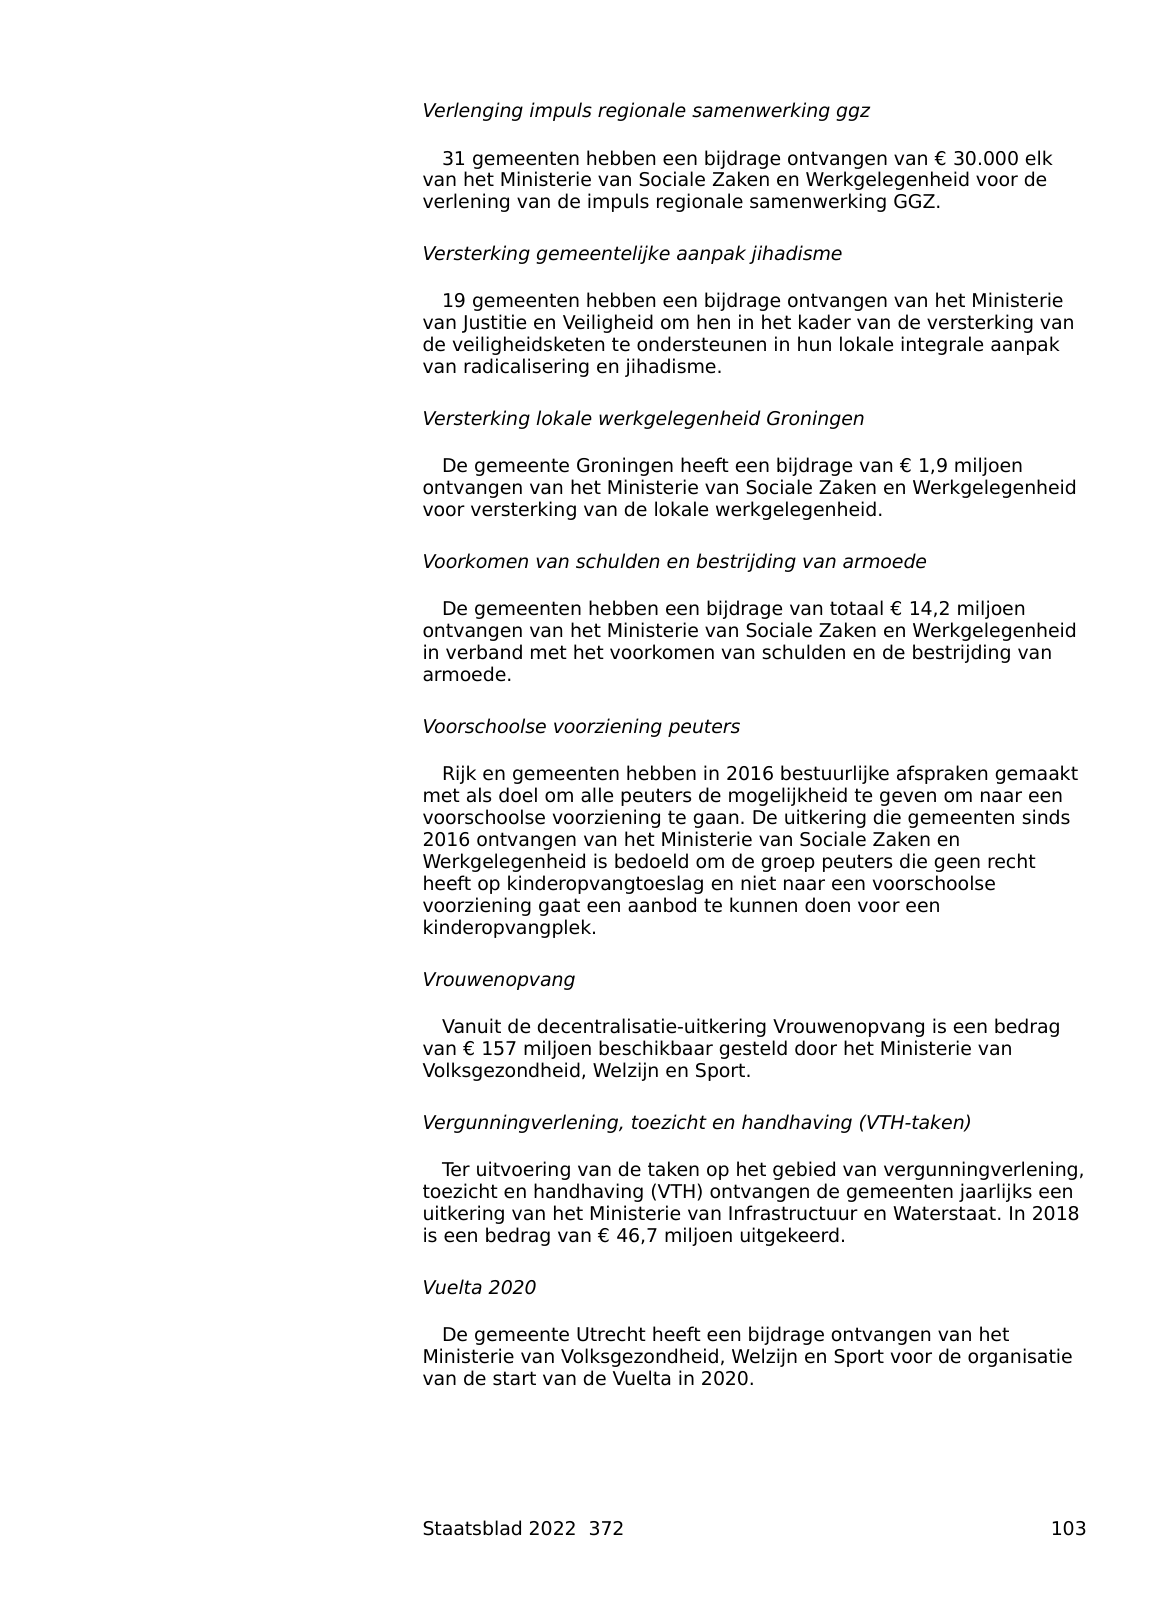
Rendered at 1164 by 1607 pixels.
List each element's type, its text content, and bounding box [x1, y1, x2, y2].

text Vanuit de decentralisatie-uitkering Vrouwenopvang is een bedrag van € 157 miljoen beschikbaar gesteld door het Ministerie van Volksgezondheid, Welzijn en Sport. [422, 1016, 1087, 1082]
text 31 gemeenten hebben een bijdrage ontvangen van € 30.000 elk van het Ministerie van Sociale Zaken en Werkgelegenheid voor de verlening van de impuls regionale samenwerking GGZ. [422, 147, 1087, 213]
text De gemeente Groningen heeft een bijdrage van € 1,9 miljoen ontvangen van het Ministerie van Sociale Zaken en Werkgelegenheid voor versterking van de lokale werkgelegenheid. [422, 455, 1087, 521]
text De gemeenten hebben een bijdrage van totaal € 14,2 miljoen ontvangen van het Ministerie van Sociale Zaken en Werkgelegenheid in verband met het voorkomen van schulden en de bestrijding van armoede. [422, 598, 1087, 686]
subtitle Versterking lokale werkgelegenheid Groningen [422, 408, 1087, 430]
subtitle Vrouwenopvang [422, 969, 1087, 991]
subtitle Voorschoolse voorziening peuters [422, 716, 1087, 738]
text Rijk en gemeenten hebben in 2016 bestuurlijke afspraken gemaakt met als doel om alle peuters de mogelijkheid te geven om naar een voorschoolse voorziening te gaan. De uitkering die gemeenten sinds 2016 ontvangen van het Ministerie van Sociale Zaken en Werkgelegenheid is bedoeld om de groep peuters die geen recht heeft op kinderopvangtoeslag en niet naar een voorschoolse voorziening gaat een aanbod te kunnen doen voor een kinderopvangplek. [422, 763, 1087, 939]
subtitle Vuelta 2020 [422, 1277, 1087, 1299]
subtitle Verlenging impuls regionale samenwerking ggz [422, 100, 1087, 122]
text De gemeente Utrecht heeft een bijdrage ontvangen van het Ministerie van Volksgezondheid, Welzijn en Sport voor de organisatie van de start van de Vuelta in 2020. [422, 1324, 1087, 1389]
subtitle Voorkomen van schulden en bestrijding van armoede [422, 551, 1087, 573]
subtitle Vergunningverlening, toezicht en handhaving (VTH-taken) [422, 1112, 1087, 1134]
subtitle Versterking gemeentelijke aanpak jihadisme [422, 243, 1087, 265]
text Ter uitvoering van de taken op het gebied van vergunningverlening, toezicht en handhaving (VTH) ontvangen de gemeenten jaarlijks een uitkering van het Ministerie van Infrastructuur en Waterstaat. In 2018 is een bedrag van € 46,7 miljoen uitgekeerd. [422, 1159, 1087, 1247]
text 19 gemeenten hebben een bijdrage ontvangen van het Ministerie van Justitie en Veiligheid om hen in het kader van de versterking van de veiligheidsketen te ondersteunen in hun lokale integrale aanpak van radicalisering en jihadisme. [422, 290, 1087, 378]
